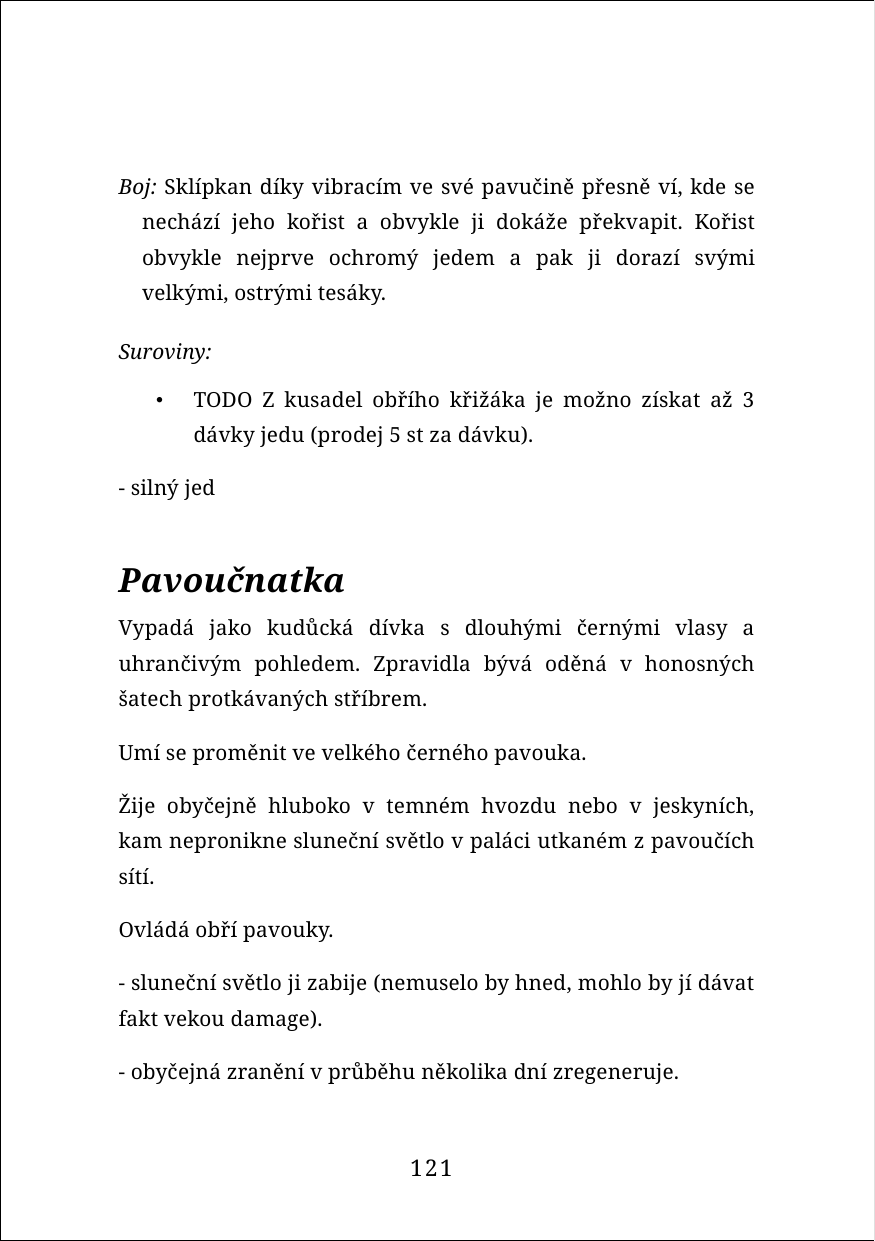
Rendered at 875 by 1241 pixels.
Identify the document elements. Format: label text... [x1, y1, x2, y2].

text Umí se proměnit ve velkého černého pavouka. [118, 738, 756, 766]
text Ovládá obří pavouky. [118, 915, 756, 944]
text - silný jed [118, 473, 756, 502]
text Boj: Sklípkan díky vibracím ve své pavučině přesně ví, kde se nechází jeho kořist a obvykle ji dokáže překvapit. Kořist obvykle nejprve ochromý jedem a pak ji dorazí svými velkými, ostrými tesáky. [118, 172, 756, 307]
text Žije obyčejně hluboko v temném hvozdu nebo v jeskyních, kam nepronikne sluneční světlo v paláci utkaném z pavoučích sítí. [118, 791, 756, 891]
text Vypadá jako kudůcká dívka s dlouhými černými vlasy a uhrančivým pohledem. Zpravidla bývá oděná v honosných šatech protkávaných stříbrem. [118, 613, 756, 713]
list TODO Z kusadel obřího křižáka je možno získat až 3 dávky jedu (prodej 5 st za dávku). [156, 385, 756, 449]
subtitle Pavoučnatka [118, 556, 756, 602]
text - sluneční světlo ji zabije (nemuselo by hned, mohlo by jí dávat fakt vekou damage). [118, 968, 756, 1032]
text - obyčejná zranění v průběhu několika dní zregeneruje. [118, 1057, 756, 1086]
text Suroviny: [118, 337, 756, 366]
